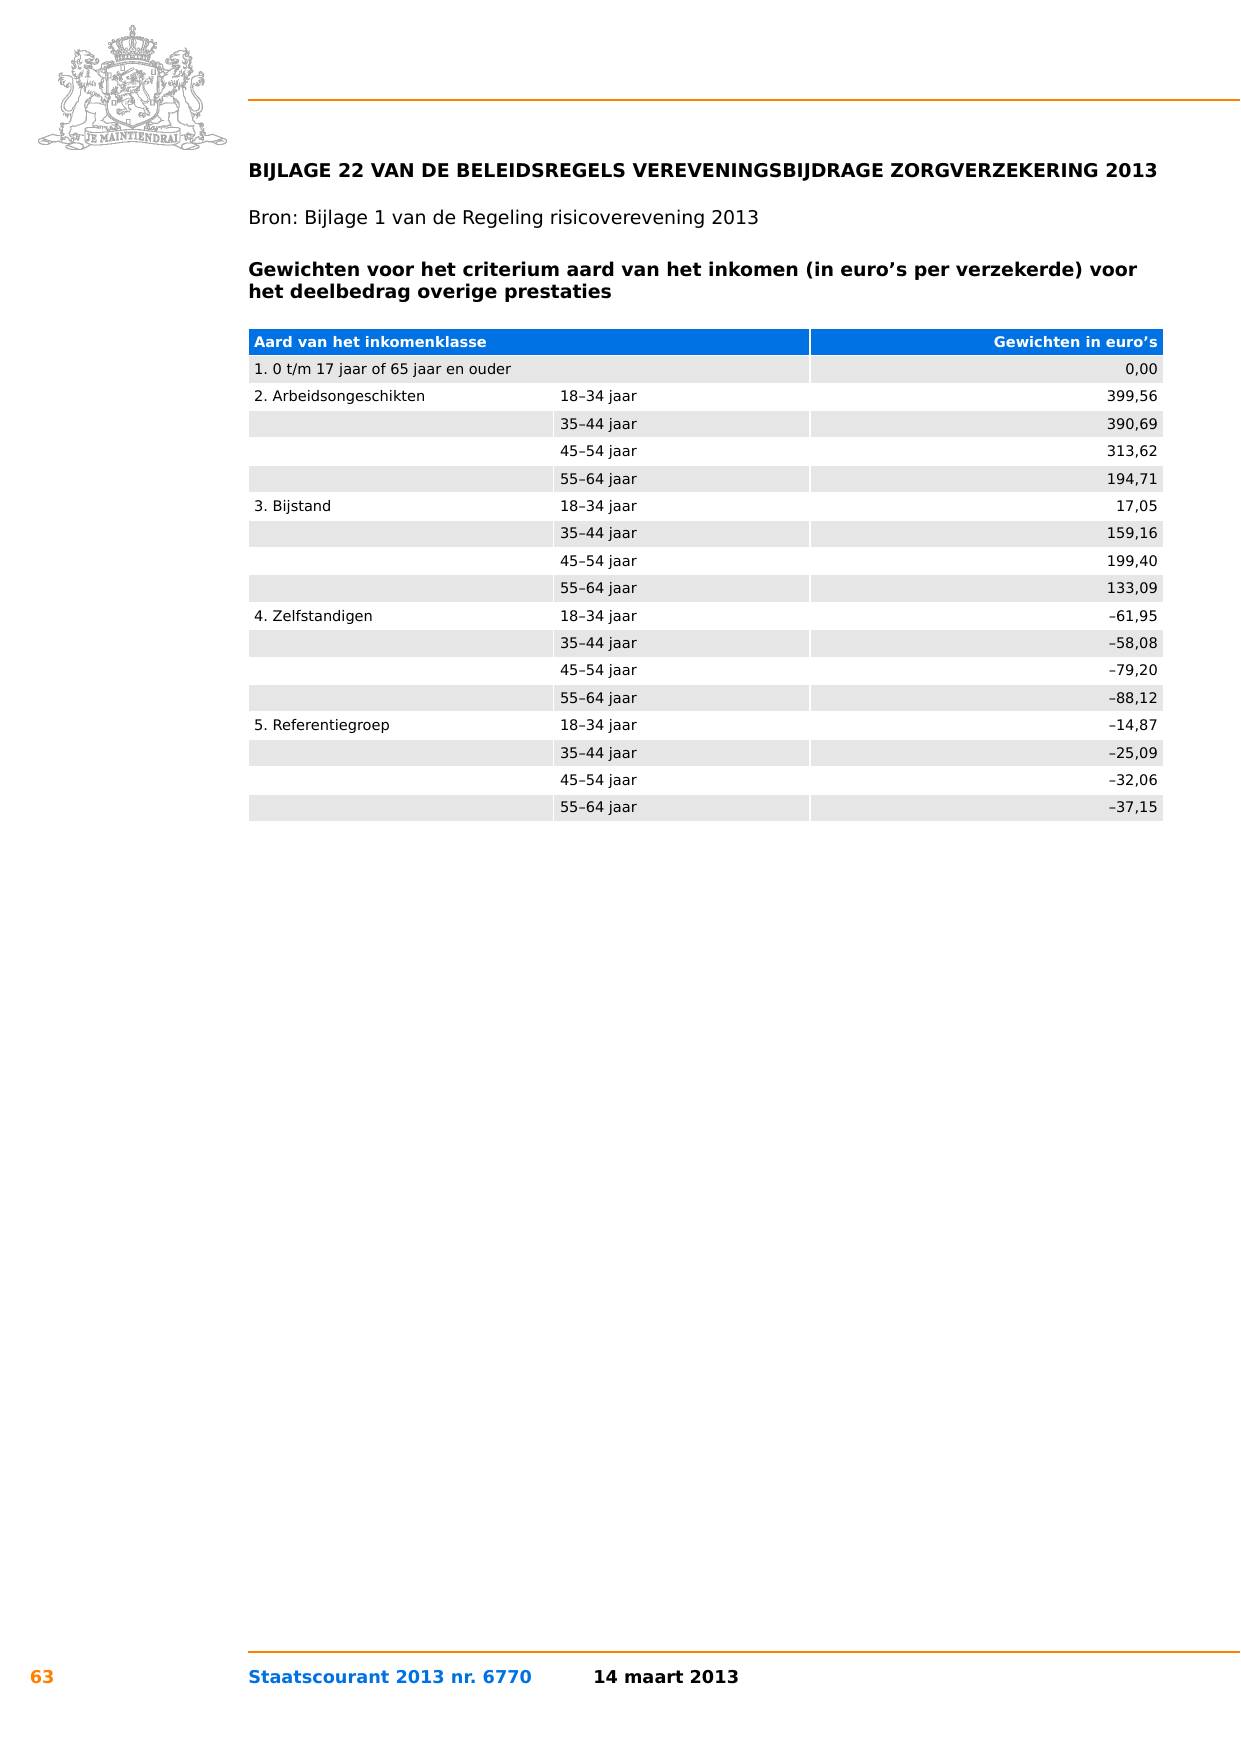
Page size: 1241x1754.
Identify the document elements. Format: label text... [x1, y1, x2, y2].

table_cell 313,62 [811, 439, 1163, 465]
table_cell 45–54 jaar [554, 658, 809, 684]
table_cell –58,08 [811, 630, 1163, 657]
table_header Gewichten in euro’s [811, 329, 1163, 355]
table_cell [249, 658, 553, 684]
table_cell 45–54 jaar [554, 439, 809, 465]
table_cell 159,16 [811, 521, 1163, 547]
table_cell [249, 521, 553, 547]
table_cell [249, 575, 553, 602]
table_cell –32,06 [811, 767, 1163, 793]
table_cell 5. Referentiegroep [249, 713, 553, 739]
table_cell 4. Zelfstandigen [249, 603, 553, 629]
table_cell [249, 630, 553, 657]
text Bron: Bijlage 1 van de Regeling risicoverevening 2013 [248, 207, 1163, 229]
table_cell 18–34 jaar [554, 713, 809, 739]
table_cell 3. Bijstand [249, 493, 553, 519]
table_cell 18–34 jaar [554, 384, 809, 410]
table_cell 45–54 jaar [554, 548, 809, 574]
table_cell 18–34 jaar [554, 603, 809, 629]
table_cell [249, 466, 553, 492]
subtitle Gewichten voor het criterium aard van het inkomen (in euro’s per verzekerde) voor het deelbedrag overige prestaties [248, 259, 1163, 303]
table_header Aard van het inkomenklasse [249, 329, 809, 355]
table_cell 199,40 [811, 548, 1163, 574]
table_cell 133,09 [811, 575, 1163, 602]
table_cell 35–44 jaar [554, 411, 809, 437]
table_cell 194,71 [811, 466, 1163, 492]
table_cell 0,00 [811, 356, 1163, 383]
table_cell [249, 795, 553, 821]
picture [38, 25, 227, 150]
table_cell 35–44 jaar [554, 630, 809, 657]
table_cell –88,12 [811, 685, 1163, 711]
table_cell [249, 767, 553, 793]
subtitle BIJLAGE 22 VAN DE BELEIDSREGELS VEREVENINGSBIJDRAGE ZORGVERZEKERING 2013 [248, 160, 1163, 182]
table_cell [249, 685, 553, 711]
table_cell 399,56 [811, 384, 1163, 410]
table_cell 1. 0 t/m 17 jaar of 65 jaar en ouder [249, 356, 809, 383]
table_cell 17,05 [811, 493, 1163, 519]
table_cell 55–64 jaar [554, 466, 809, 492]
table_cell –79,20 [811, 658, 1163, 684]
table_cell 45–54 jaar [554, 767, 809, 793]
table_cell 55–64 jaar [554, 575, 809, 602]
table_cell 35–44 jaar [554, 521, 809, 547]
table_cell 18–34 jaar [554, 493, 809, 519]
table_cell 2. Arbeidsongeschikten [249, 384, 553, 410]
table_cell –25,09 [811, 740, 1163, 766]
table_cell [249, 411, 553, 437]
table_cell –61,95 [811, 603, 1163, 629]
table_cell [249, 439, 553, 465]
table_cell 55–64 jaar [554, 795, 809, 821]
table_cell 35–44 jaar [554, 740, 809, 766]
table_cell 390,69 [811, 411, 1163, 437]
table_cell 55–64 jaar [554, 685, 809, 711]
table_cell [249, 740, 553, 766]
table_cell –14,87 [811, 713, 1163, 739]
table_cell –37,15 [811, 795, 1163, 821]
table_cell [249, 548, 553, 574]
